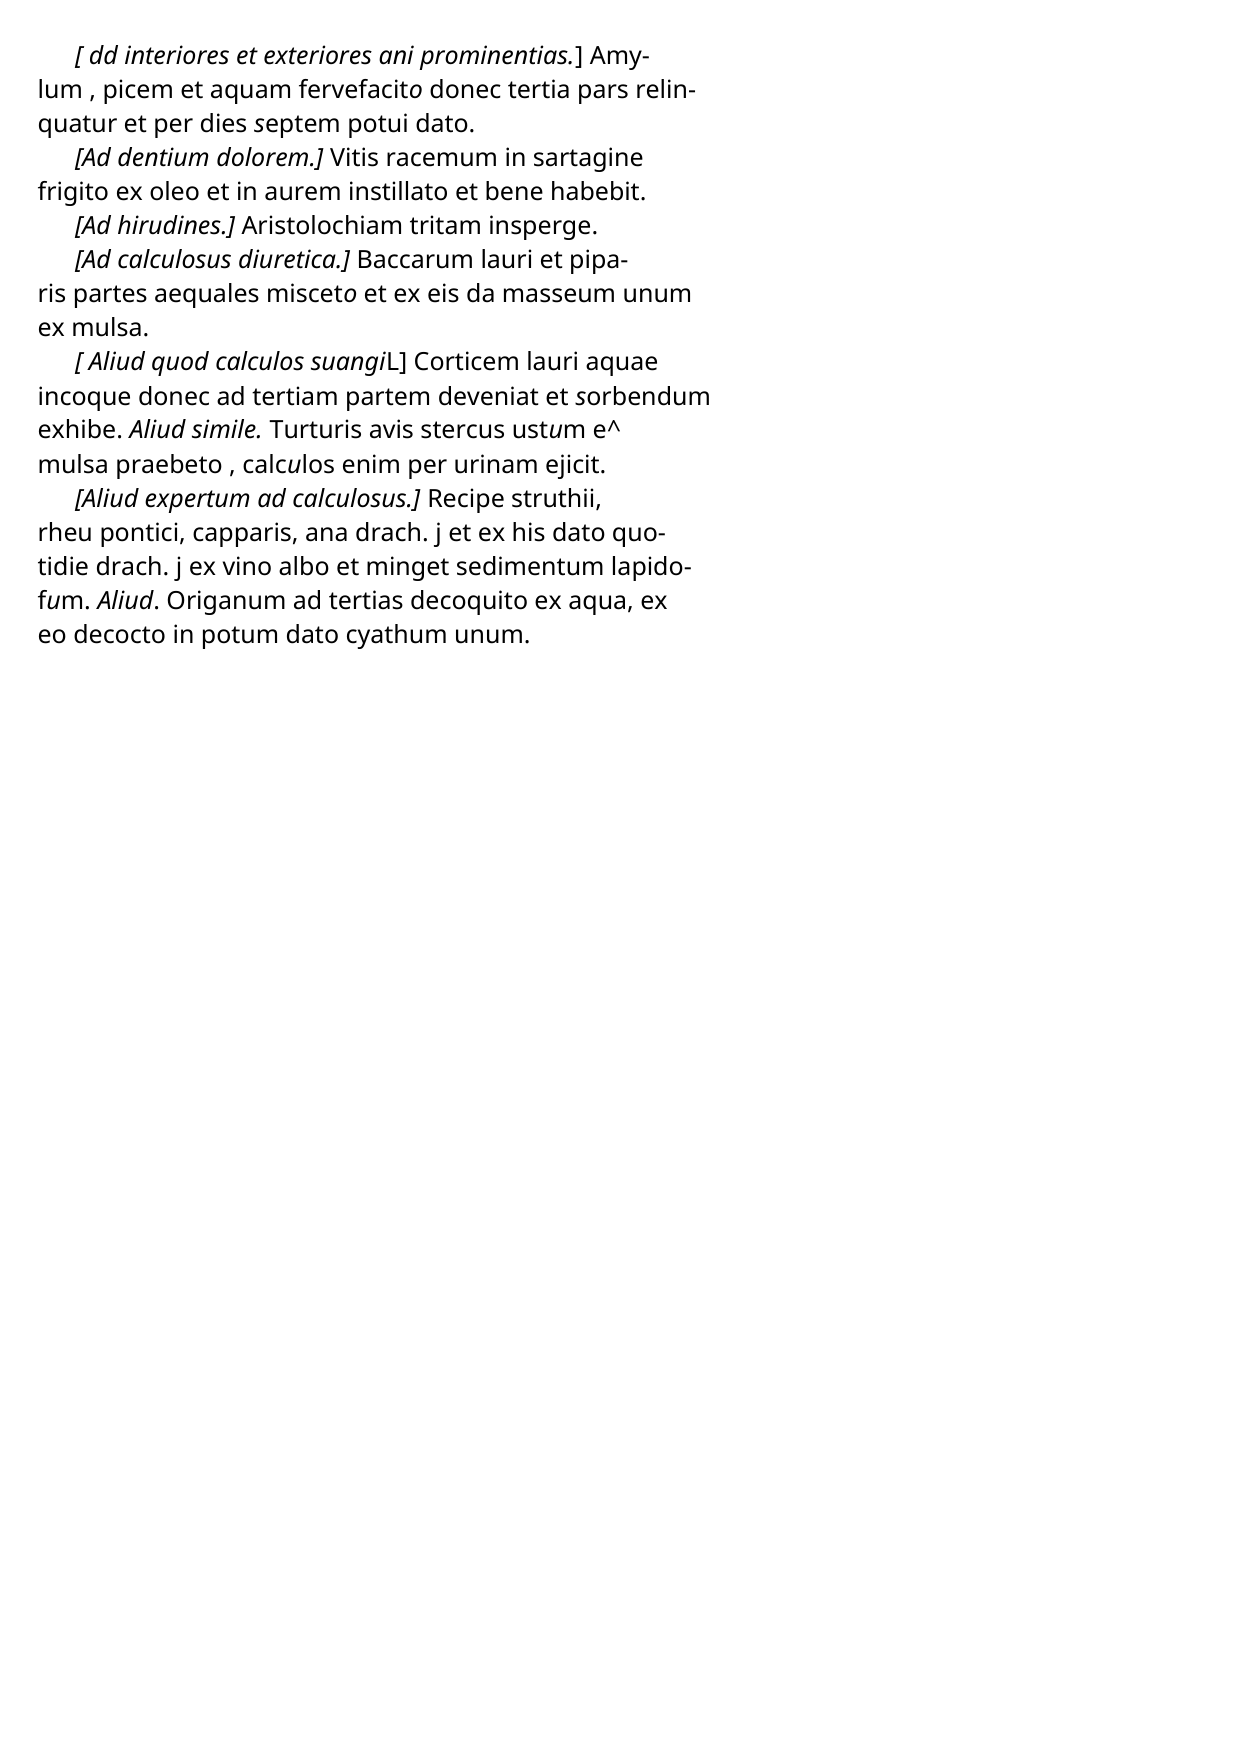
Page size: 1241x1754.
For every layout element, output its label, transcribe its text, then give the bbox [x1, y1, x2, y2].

text [Ad hirudines.] Aristolochiam tritam insperge. [37, 208, 1203, 242]
text [Aliud expertum ad calculosus.] Recipe struthii, rheu pontici, capparis, ana drach. j et ex his dato quo- tidie drach. j ex vino albo et minget sedimentum lapido- fum. Aliud. Origanum ad tertias decoquito ex aqua, ex eo decocto in potum dato cyathum unum. [37, 480, 1203, 651]
text [Ad dentium dolorem.] Vitis racemum in sartagine frigito ex oleo et in aurem instillato et bene habebit. [37, 140, 1203, 208]
text [ Aliud quod calculos suangiL] Corticem lauri aquae incoque donec ad tertiam partem deveniat et sorbendum exhibe. Aliud simile. Turturis avis stercus ustum e^ mulsa praebeto , calculos enim per urinam ejicit. [37, 344, 1203, 480]
text [Ad calculosus diuretica.] Baccarum lauri et pipa- ris partes aequales misceto et ex eis da masseum unum ex mulsa. [37, 242, 1203, 344]
text [ dd interiores et exteriores ani prominentias.] Amy- lum , picem et aquam fervefacito donec tertia pars relin- quatur et per dies septem potui dato. [37, 37, 1203, 140]
